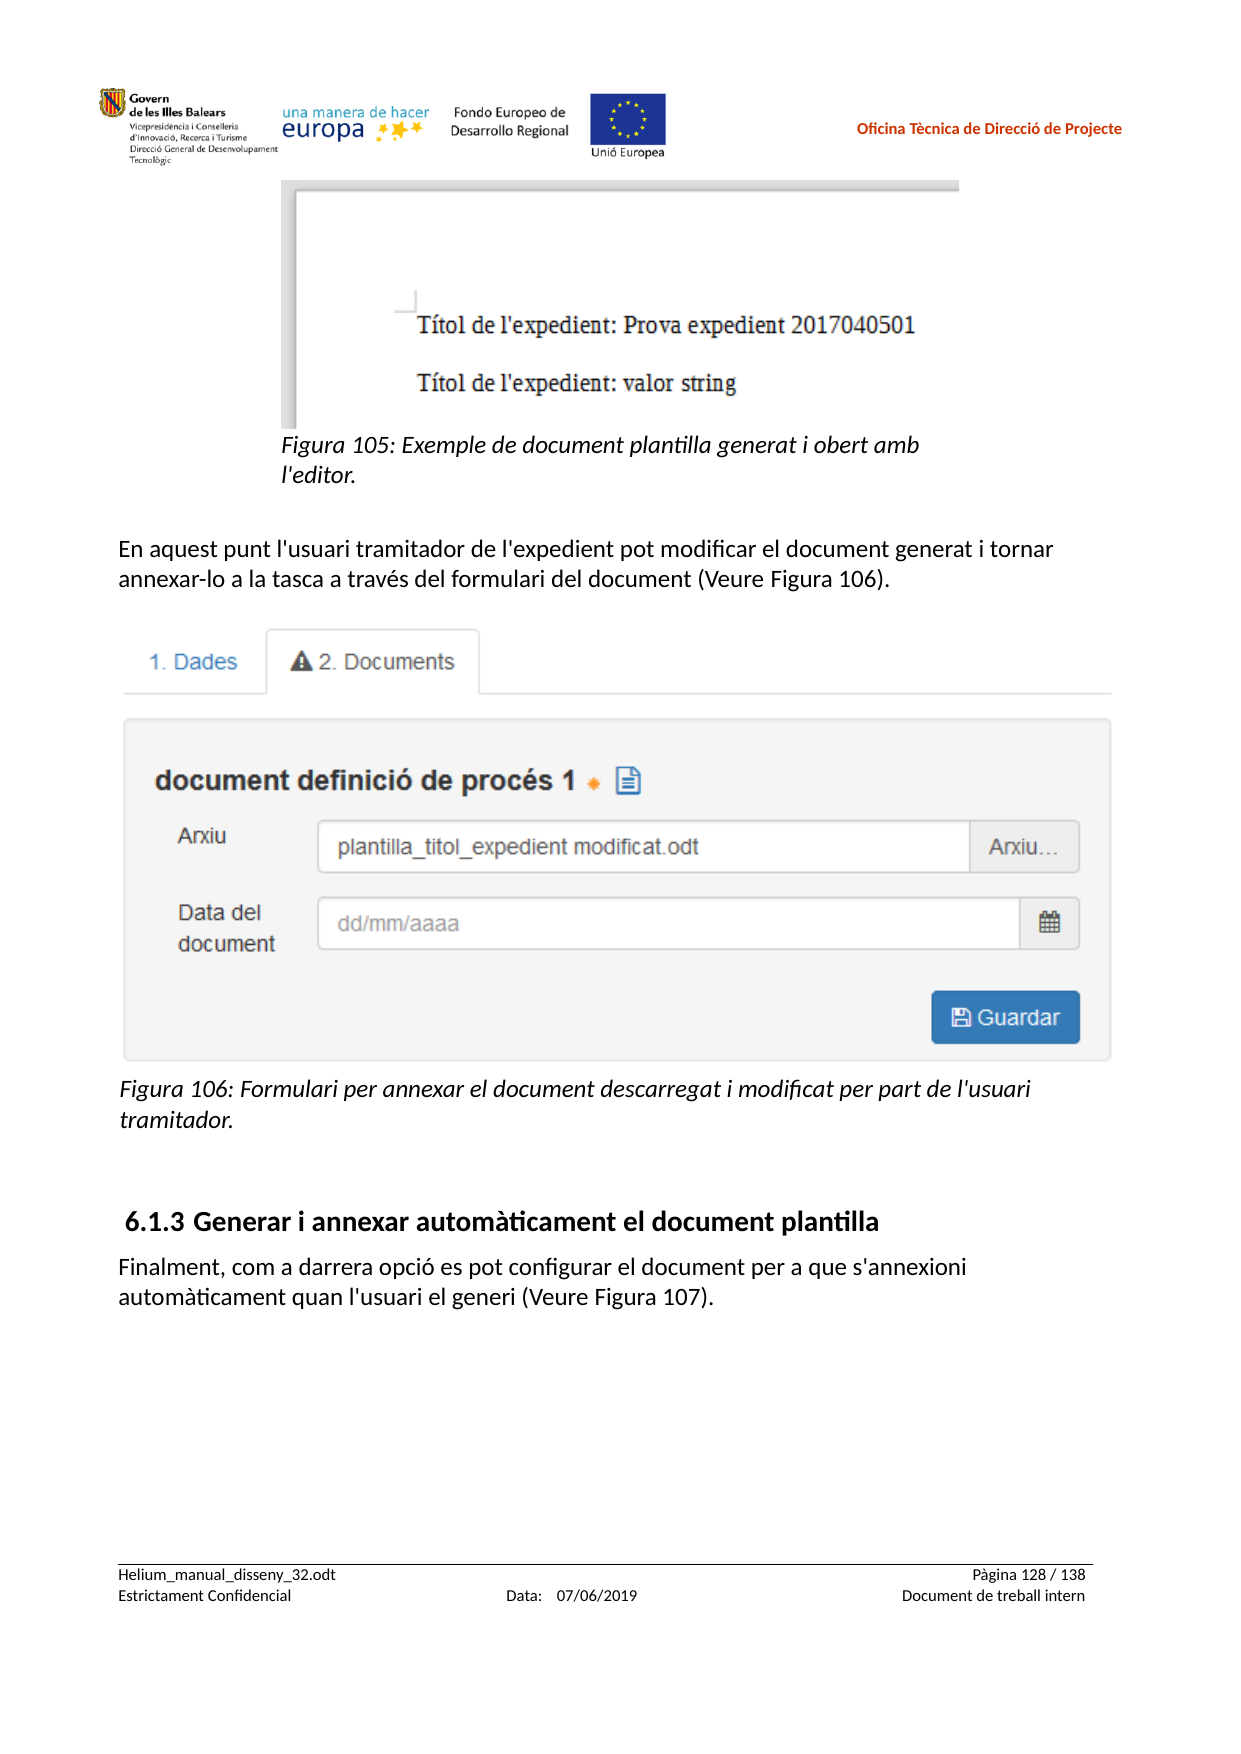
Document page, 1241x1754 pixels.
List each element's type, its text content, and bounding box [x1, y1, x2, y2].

picture [99, 87, 668, 166]
text Finalment, com a darrera opció es pot configurar el document per a que s'annexioni automàticament quan l'usuari el generi (Veure Figura 107). [118, 1251, 1122, 1312]
picture [119, 618, 1121, 1074]
text Figura 105: Exemple de document plantilla generat i obert amb l'editor. [281, 429, 959, 490]
subtitle Generar i annexar automàticament el document plantilla [118, 1203, 1122, 1238]
text En aquest punt l'usuari tramitador de l'expedient pot modificar el document generat i tornar annexar-lo a la tasca a través del formulari del document (Veure Figura 106). [118, 533, 1122, 594]
text Figura 106: Formulari per annexar el document descarregat i modificat per part de l'usuari tramitador. [119, 1074, 1121, 1135]
picture [281, 180, 960, 429]
